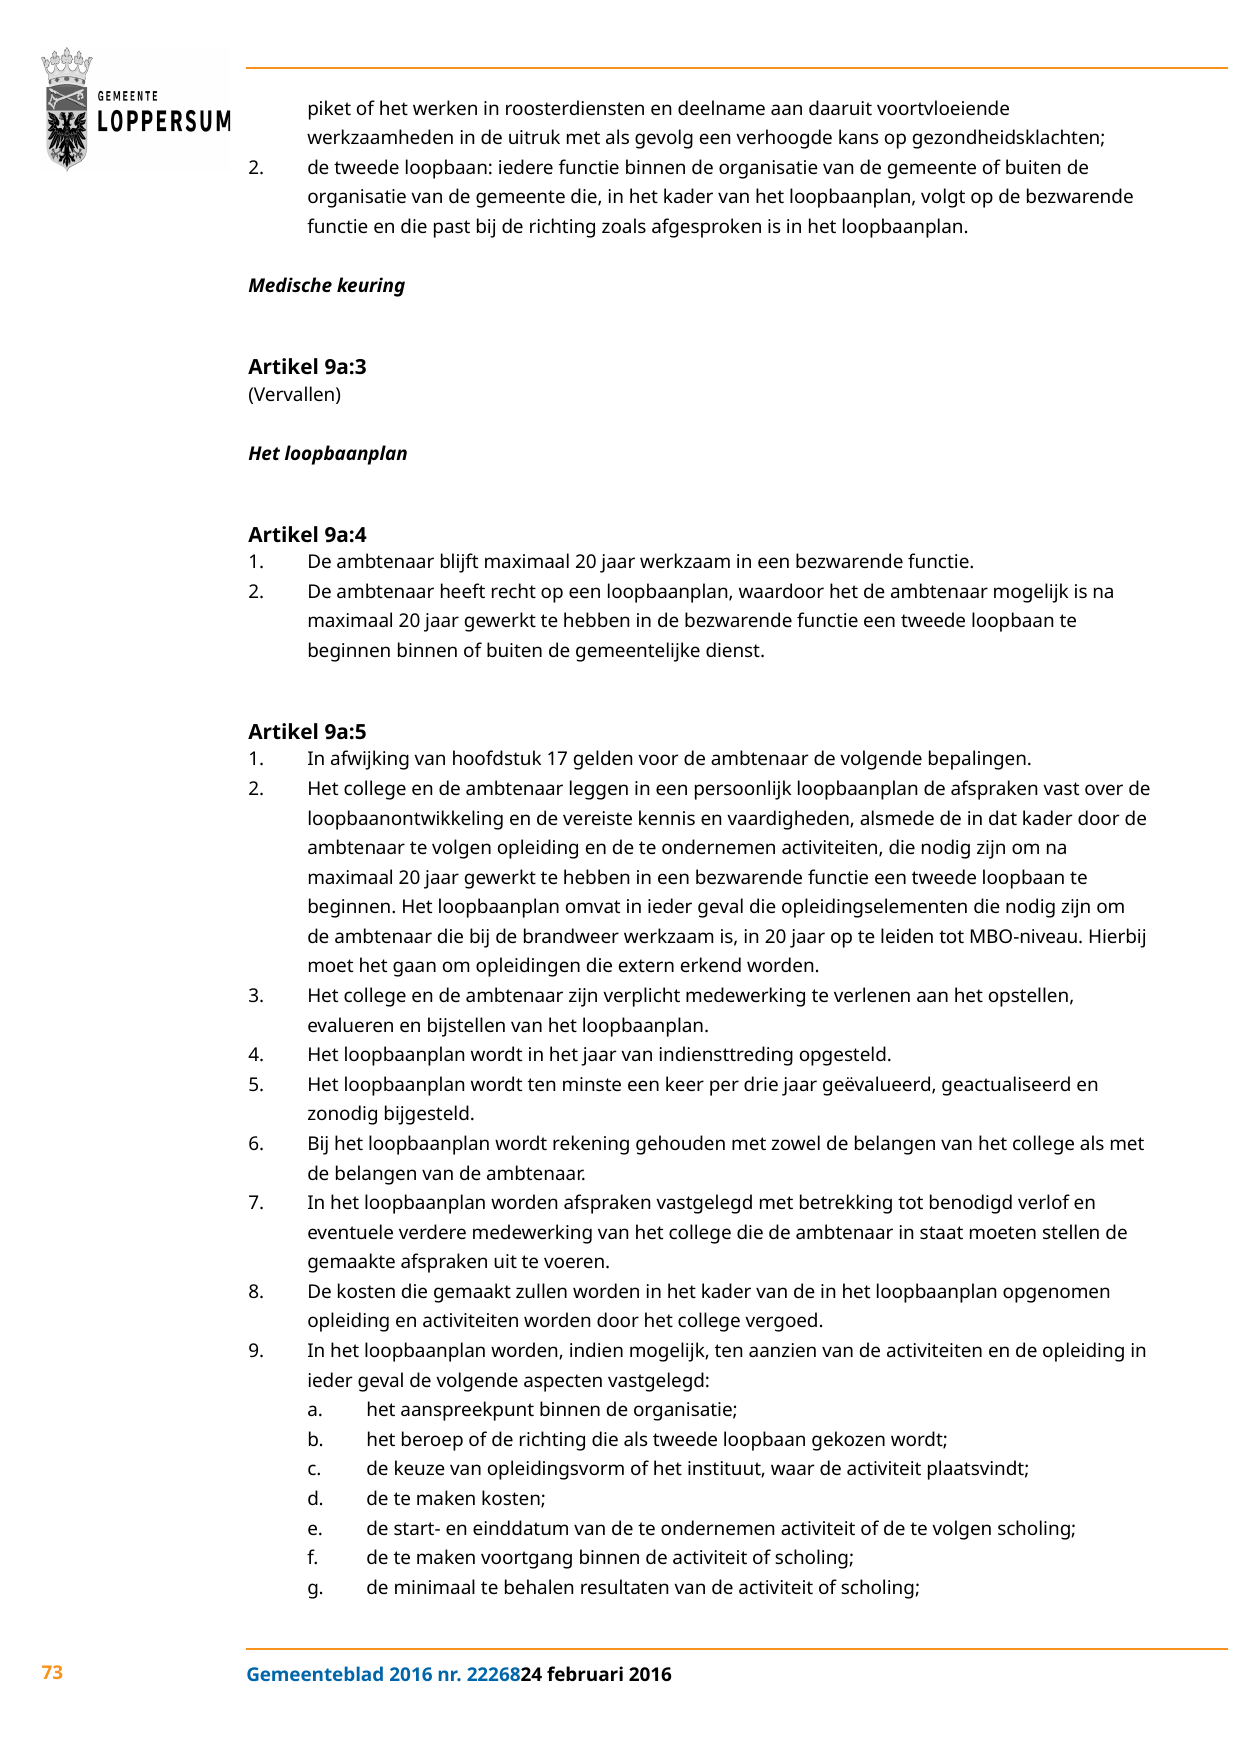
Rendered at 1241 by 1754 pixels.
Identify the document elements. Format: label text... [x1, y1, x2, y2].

list de minimaal te behalen resultaten van de activiteit of scholing; [307, 1574, 1152, 1599]
list Het college en de ambtenaar zijn verplicht medewerking te verlenen aan het opstellen, evalueren en bijstellen van het loopbaanplan. [248, 982, 1152, 1037]
list de tweede loopbaan: iedere functie binnen de organisatie van de gemeente of buiten de organisatie van de gemeente die, in het kader van het loopbaanplan, volgt op de bezwarende functie en die past bij de richting zoals afgesproken is in het loopbaanplan. [248, 154, 1152, 239]
list de keuze van opleidingsvorm of het instituut, waar de activiteit plaatsvindt; [307, 1456, 1152, 1481]
list De ambtenaar heeft recht op een loopbaanplan, waardoor het de ambtenaar mogelijk is na maximaal 20 jaar gewerkt te hebben in de bezwarende functie een tweede loopbaan te beginnen binnen of buiten de gemeentelijke dienst. [248, 578, 1152, 663]
text Artikel 9a:4 [248, 520, 1152, 548]
list De ambtenaar blijft maximaal 20 jaar werkzaam in een bezwarende functie. [248, 548, 1152, 574]
list het aanspreekpunt binnen de organisatie; [307, 1396, 1152, 1422]
list In afwijking van hoofdstuk 17 gelden voor de ambtenaar de volgende bepalingen. [248, 746, 1152, 771]
text Artikel 9a:3 [248, 352, 1152, 381]
text Medische keuring [248, 272, 1152, 298]
text (Vervallen) [248, 381, 1152, 406]
list Het loopbaanplan wordt in het jaar van indiensttreding opgesteld. [248, 1041, 1152, 1067]
list de start- en einddatum van de te ondernemen activiteit of de te volgen scholing; [307, 1515, 1152, 1540]
list het beroep of de richting die als tweede loopbaan gekozen wordt; [307, 1426, 1152, 1452]
list piket of het werken in roosterdiensten en deelname aan daaruit voortvloeiende werkzaamheden in de uitruk met als gevolg een verhoogde kans op gezondheidsklachten; [248, 95, 1152, 150]
text Artikel 9a:5 [248, 717, 1152, 746]
list Het loopbaanplan wordt ten minste een keer per drie jaar geëvalueerd, geactualiseerd en zonodig bijgesteld. [248, 1071, 1152, 1126]
list In het loopbaanplan worden, indien mogelijk, ten aanzien van de activiteiten en de opleiding in ieder geval de volgende aspecten vastgelegd: [248, 1337, 1152, 1392]
list In het loopbaanplan worden afspraken vastgelegd met betrekking tot benodigd verlof en eventuele verdere medewerking van het college die de ambtenaar in staat moeten stellen de gemaakte afspraken uit te voeren. [248, 1189, 1152, 1274]
list Bij het loopbaanplan wordt rekening gehouden met zowel de belangen van het college als met de belangen van de ambtenaar. [248, 1130, 1152, 1185]
list Het college en de ambtenaar leggen in een persoonlijk loopbaanplan de afspraken vast over de loopbaanontwikkeling en de vereiste kennis en vaardigheden, alsmede de in dat kader door de ambtenaar te volgen opleiding en de te ondernemen activiteiten, die nodig zijn om na maximaal 20 jaar gewerkt te hebben in een bezwarende functie een tweede loopbaan te beginnen. Het loopbaanplan omvat in ieder geval die opleidingselementen die nodig zijn om de ambtenaar die bij de brandweer werkzaam is, in 20 jaar op te leiden tot MBO-niveau. Hierbij moet het gaan om opleidingen die extern erkend worden. [248, 775, 1152, 978]
text Het loopbaanplan [248, 440, 1152, 466]
list de te maken kosten; [307, 1485, 1152, 1511]
picture [41, 47, 231, 172]
list de te maken voortgang binnen de activiteit of scholing; [307, 1544, 1152, 1570]
list De kosten die gemaakt zullen worden in het kader van de in het loopbaanplan opgenomen opleiding en activiteiten worden door het college vergoed. [248, 1278, 1152, 1333]
